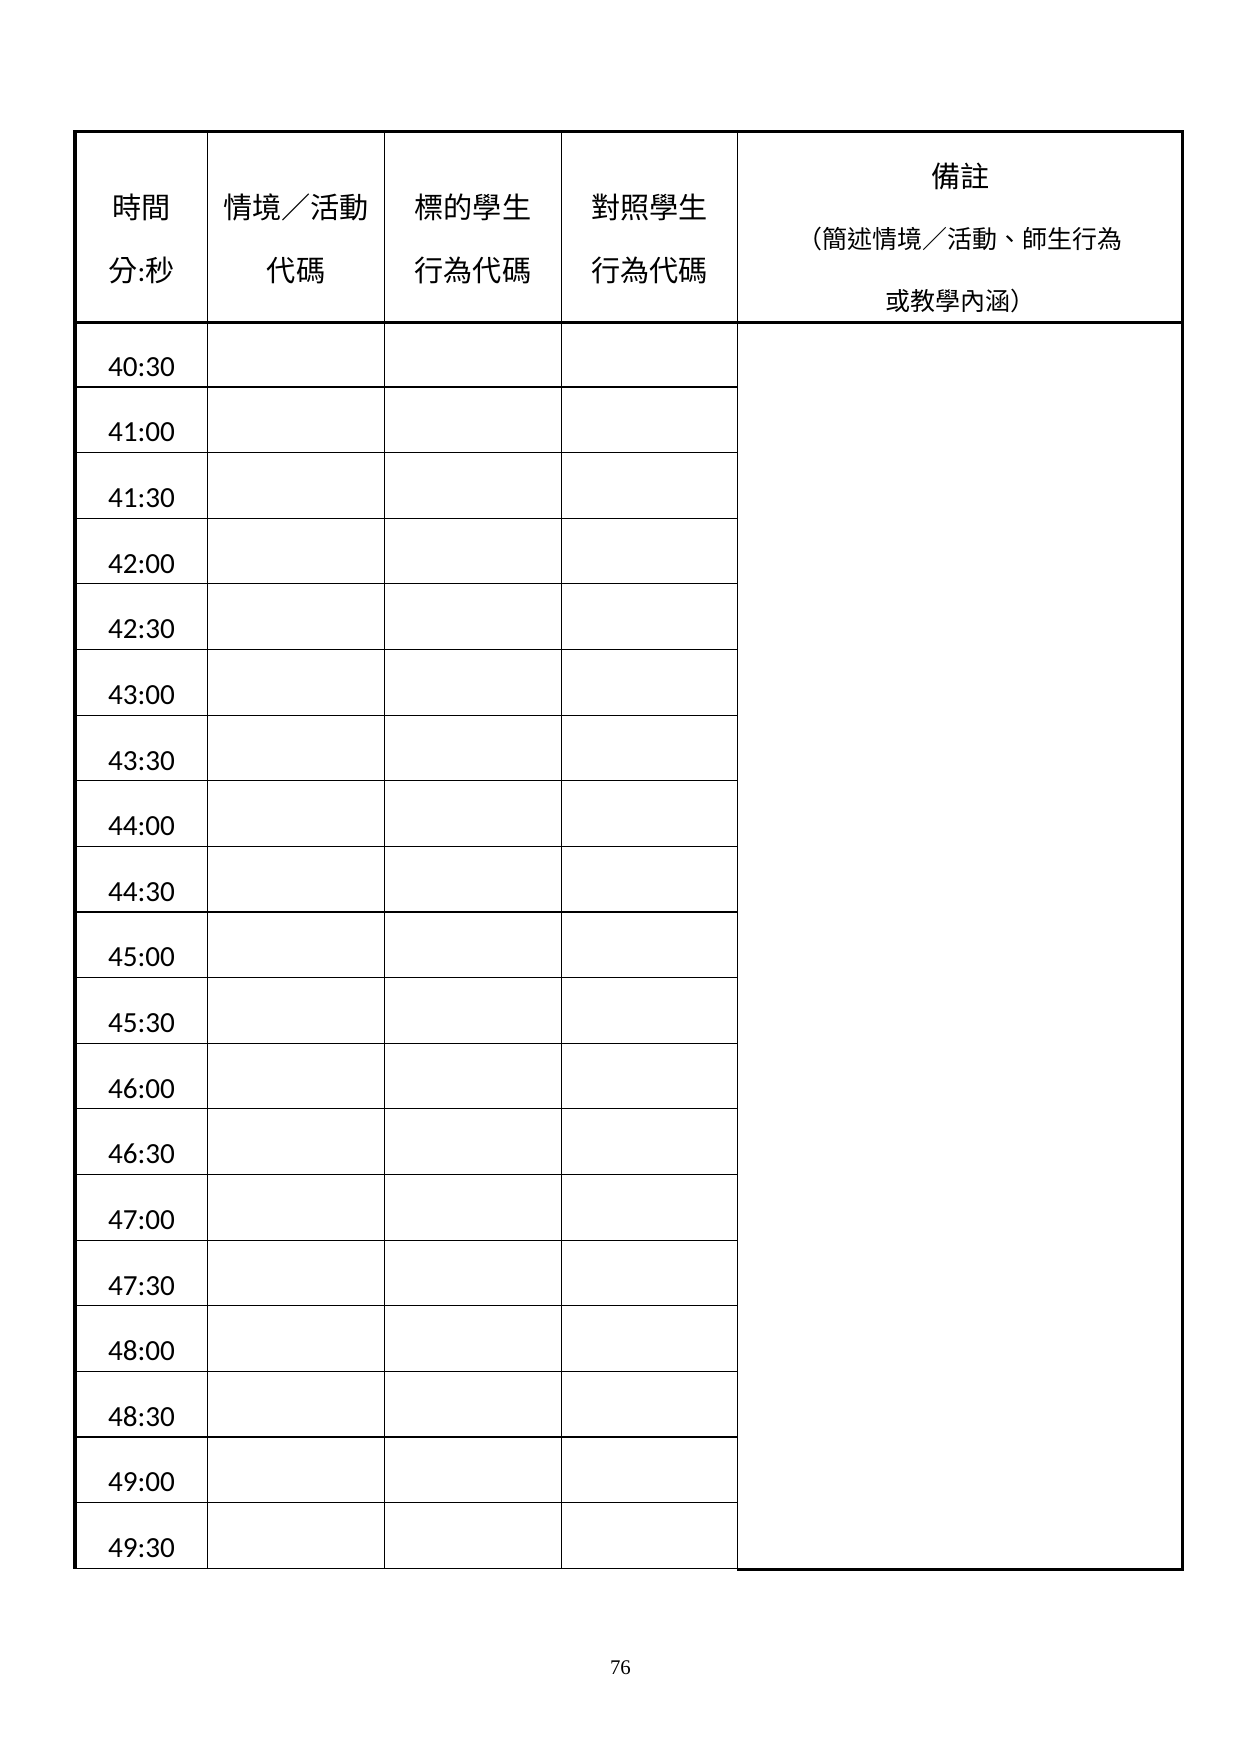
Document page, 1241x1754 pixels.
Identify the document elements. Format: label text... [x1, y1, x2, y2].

table_cell [385, 584, 561, 649]
table_cell [385, 716, 561, 780]
table_cell [208, 519, 384, 583]
table_cell [208, 913, 384, 977]
table_cell 49:30 [77, 1503, 207, 1568]
table_cell [208, 1241, 384, 1305]
table_cell [208, 388, 384, 452]
table_cell 41:30 [77, 453, 207, 518]
table_header 情境∕活動 代碼 [208, 133, 384, 321]
table_cell [562, 781, 737, 846]
table_cell [562, 650, 737, 714]
table_cell 48:30 [77, 1372, 207, 1436]
table_cell [385, 913, 561, 977]
table_cell [562, 584, 737, 649]
table_cell [562, 1503, 737, 1568]
table_header 標的學生 行為代碼 [385, 133, 561, 321]
table_cell 45:30 [77, 978, 207, 1043]
table_cell [562, 1372, 737, 1436]
table_cell [562, 1241, 737, 1305]
table_cell [562, 847, 737, 911]
table_cell 42:30 [77, 584, 207, 649]
table_cell [208, 453, 384, 518]
table_cell [562, 1175, 737, 1239]
table_cell [208, 324, 384, 386]
table_cell [385, 453, 561, 518]
table_cell 44:30 [77, 847, 207, 911]
table_cell [385, 519, 561, 583]
table_cell [738, 324, 1181, 1568]
table_header 時間 分:秒 [77, 133, 207, 321]
table_cell [385, 1109, 561, 1174]
table_cell [562, 1109, 737, 1174]
table_cell 46:00 [77, 1044, 207, 1108]
table_cell [385, 847, 561, 911]
table_cell 46:30 [77, 1109, 207, 1174]
table_cell [385, 388, 561, 452]
table_cell [208, 716, 384, 780]
table_cell 47:30 [77, 1241, 207, 1305]
table_header 備註 （簡述情境∕活動、師生行為 或教學內涵） [738, 133, 1181, 321]
table_cell [385, 1306, 561, 1371]
table_cell [208, 1503, 384, 1568]
table_cell [562, 519, 737, 583]
table_cell 44:00 [77, 781, 207, 846]
table_cell [208, 1306, 384, 1371]
table_cell 48:00 [77, 1306, 207, 1371]
table_cell [562, 1044, 737, 1108]
table_cell [562, 453, 737, 518]
table_cell [208, 1044, 384, 1108]
table_cell [562, 913, 737, 977]
table_cell [208, 781, 384, 846]
table_cell [385, 1438, 561, 1502]
table_cell [208, 847, 384, 911]
table_header 對照學生 行為代碼 [562, 133, 737, 321]
table_cell 43:00 [77, 650, 207, 714]
table_cell [208, 1372, 384, 1436]
table_cell [385, 978, 561, 1043]
table_cell [208, 1109, 384, 1174]
table_cell [385, 781, 561, 846]
table_cell [208, 1175, 384, 1239]
table_cell 40:30 [77, 324, 207, 386]
table_cell [562, 388, 737, 452]
table_cell [385, 650, 561, 714]
table_cell [208, 1438, 384, 1502]
table_cell [562, 978, 737, 1043]
table_cell [385, 1503, 561, 1568]
table_cell [385, 1241, 561, 1305]
table_cell 49:00 [77, 1438, 207, 1502]
table_cell [385, 1044, 561, 1108]
table_cell 41:00 [77, 388, 207, 452]
table_cell [208, 584, 384, 649]
table_cell [385, 1372, 561, 1436]
table_cell 45:00 [77, 913, 207, 977]
table_cell [208, 650, 384, 714]
table_cell [385, 324, 561, 386]
table_cell [562, 1438, 737, 1502]
table_cell [208, 978, 384, 1043]
table_cell 42:00 [77, 519, 207, 583]
table_cell 47:00 [77, 1175, 207, 1239]
table_cell [562, 1306, 737, 1371]
table_cell [562, 716, 737, 780]
table_cell 43:30 [77, 716, 207, 780]
table_cell [385, 1175, 561, 1239]
table_cell [562, 324, 737, 386]
